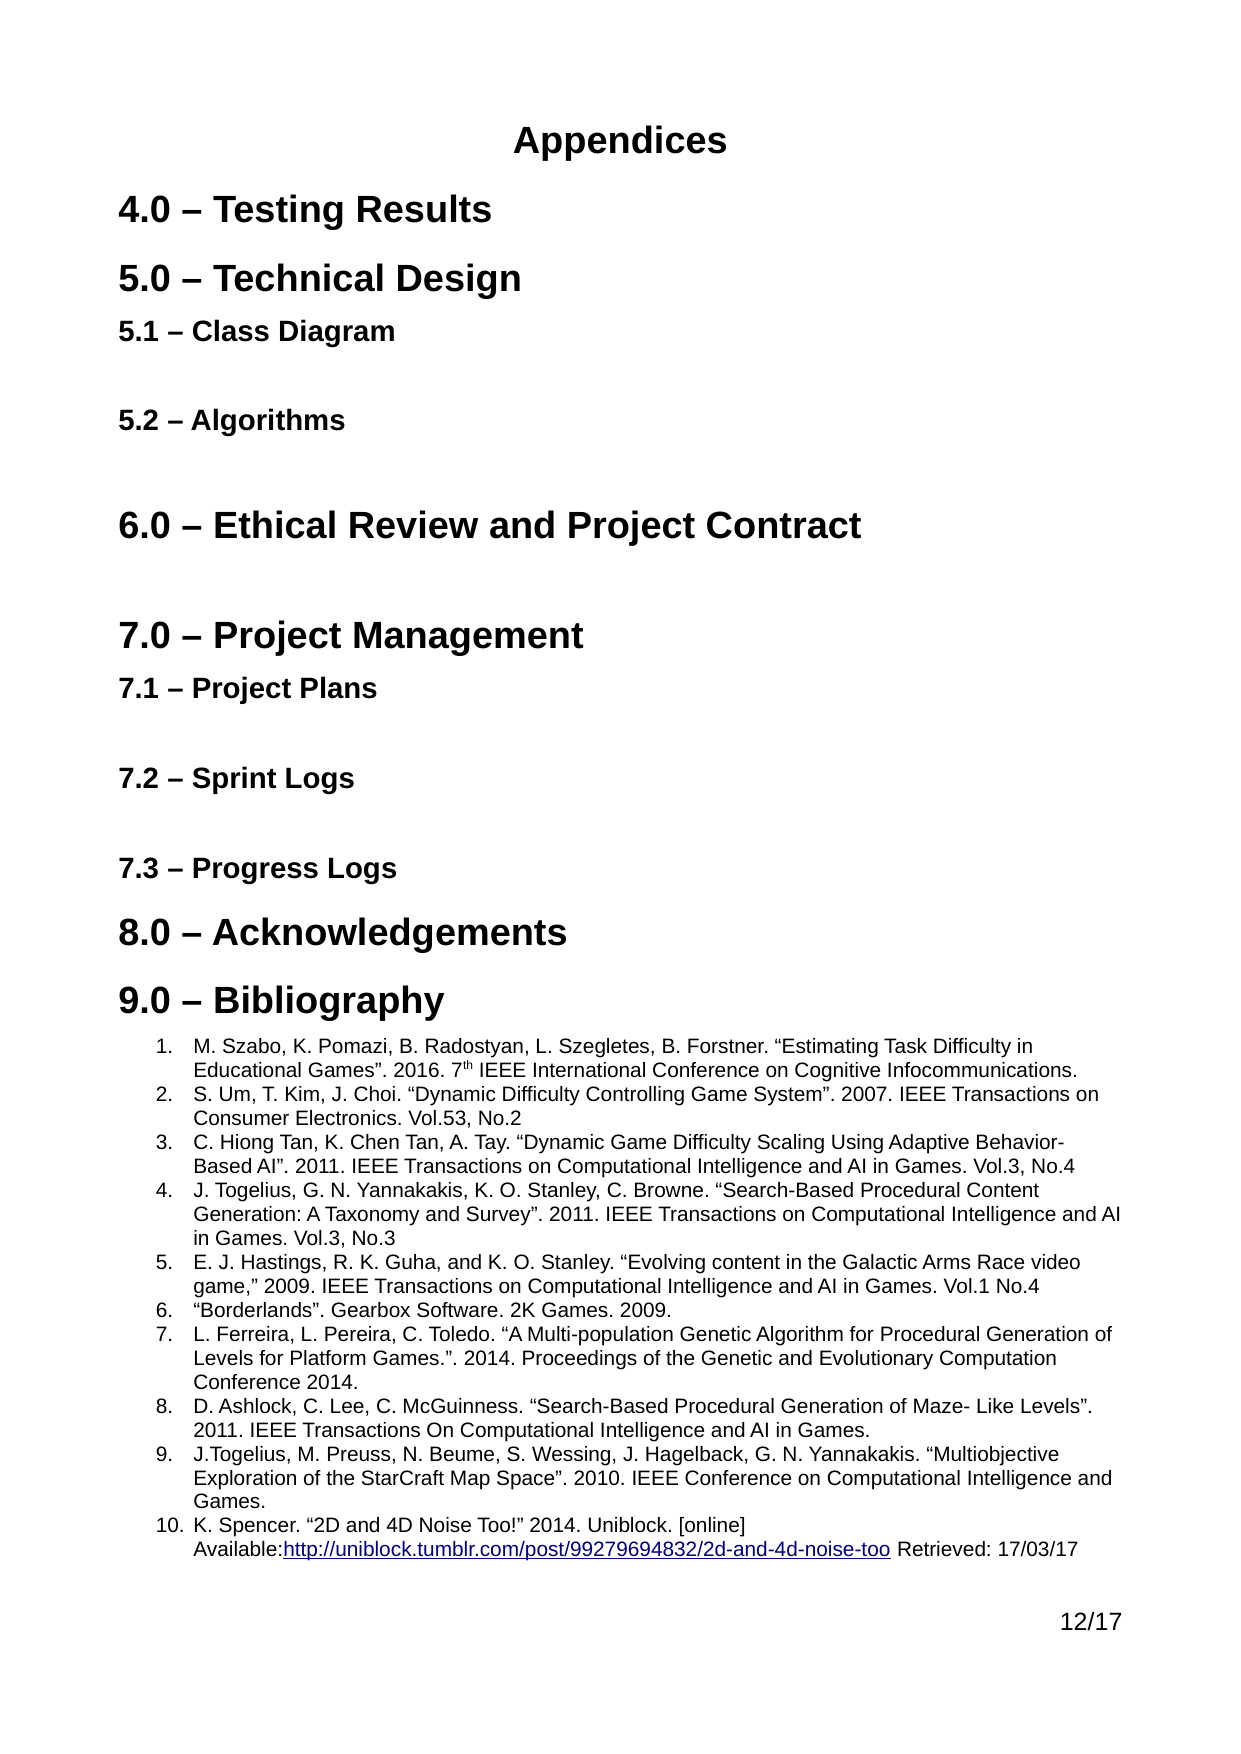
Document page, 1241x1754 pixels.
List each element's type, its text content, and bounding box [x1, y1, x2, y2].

subtitle 4.0 – Testing Results [118, 187, 1122, 230]
subtitle 7.0 – Project Management [118, 613, 1122, 657]
subtitle 5.2 – Algorithms [118, 403, 1122, 437]
list L. Ferreira, L. Pereira, C. Toledo. “A Multi-population Genetic Algorithm for Procedural Generation of Levels for Platform Games.”. 2014. Proceedings of the Genetic and Evolutionary Computation Conference 2014. [156, 1322, 1122, 1393]
list S. Um, T. Kim, J. Choi. “Dynamic Difficulty Controlling Game System”. 2007. IEEE Transactions on Consumer Electronics. Vol.53, No.2 [156, 1082, 1122, 1130]
list E. J. Hastings, R. K. Guha, and K. O. Stanley. “Evolving content in the Galactic Arms Race video game,” 2009. IEEE Transactions on Computational Intelligence and AI in Games. Vol.1 No.4 [156, 1250, 1122, 1298]
subtitle Appendices [118, 118, 1122, 162]
subtitle 7.1 – Project Plans [118, 671, 1122, 705]
subtitle 5.1 – Class Diagram [118, 314, 1122, 347]
subtitle 9.0 – Bibliography [118, 978, 1122, 1022]
list C. Hiong Tan, K. Chen Tan, A. Tay. “Dynamic Game Difficulty Scaling Using Adaptive Behavior-Based AI”. 2011. IEEE Transactions on Computational Intelligence and AI in Games. Vol.3, No.4 [156, 1130, 1122, 1178]
subtitle 6.0 – Ethical Review and Project Contract [118, 503, 1122, 547]
list M. Szabo, K. Pomazi, B. Radostyan, L. Szegletes, B. Forstner. “Estimating Task Difficulty in Educational Games”. 2016. 7th IEEE International Conference on Cognitive Infocommunications. [156, 1034, 1122, 1082]
list J. Togelius, G. N. Yannakakis, K. O. Stanley, C. Browne. “Search-Based Procedural Content Generation: A Taxonomy and Survey”. 2011. IEEE Transactions on Computational Intelligence and AI in Games. Vol.3, No.3 [156, 1178, 1122, 1250]
subtitle 8.0 – Acknowledgements [118, 909, 1122, 953]
list “Borderlands”. Gearbox Software. 2K Games. 2009. [156, 1298, 1122, 1322]
subtitle 7.3 – Progress Logs [118, 851, 1122, 884]
subtitle 7.2 – Sprint Logs [118, 761, 1122, 795]
list J.Togelius, M. Preuss, N. Beume, S. Wessing, J. Hagelback, G. N. Yannakakis. “Multiobjective Exploration of the StarCraft Map Space”. 2010. IEEE Conference on Computational Intelligence and Games. [156, 1441, 1122, 1513]
subtitle 5.0 – Technical Design [118, 255, 1122, 299]
list K. Spencer. “2D and 4D Noise Too!” 2014. Uniblock. [online] Available:http://uniblock.tumblr.com/post/99279694832/2d-and-4d-noise-too Retrieved: 17/03/17 [156, 1513, 1122, 1561]
list D. Ashlock, C. Lee, C. McGuinness. “Search-Based Procedural Generation of Maze- Like Levels”. 2011. IEEE Transactions On Computational Intelligence and AI in Games. [156, 1393, 1122, 1441]
